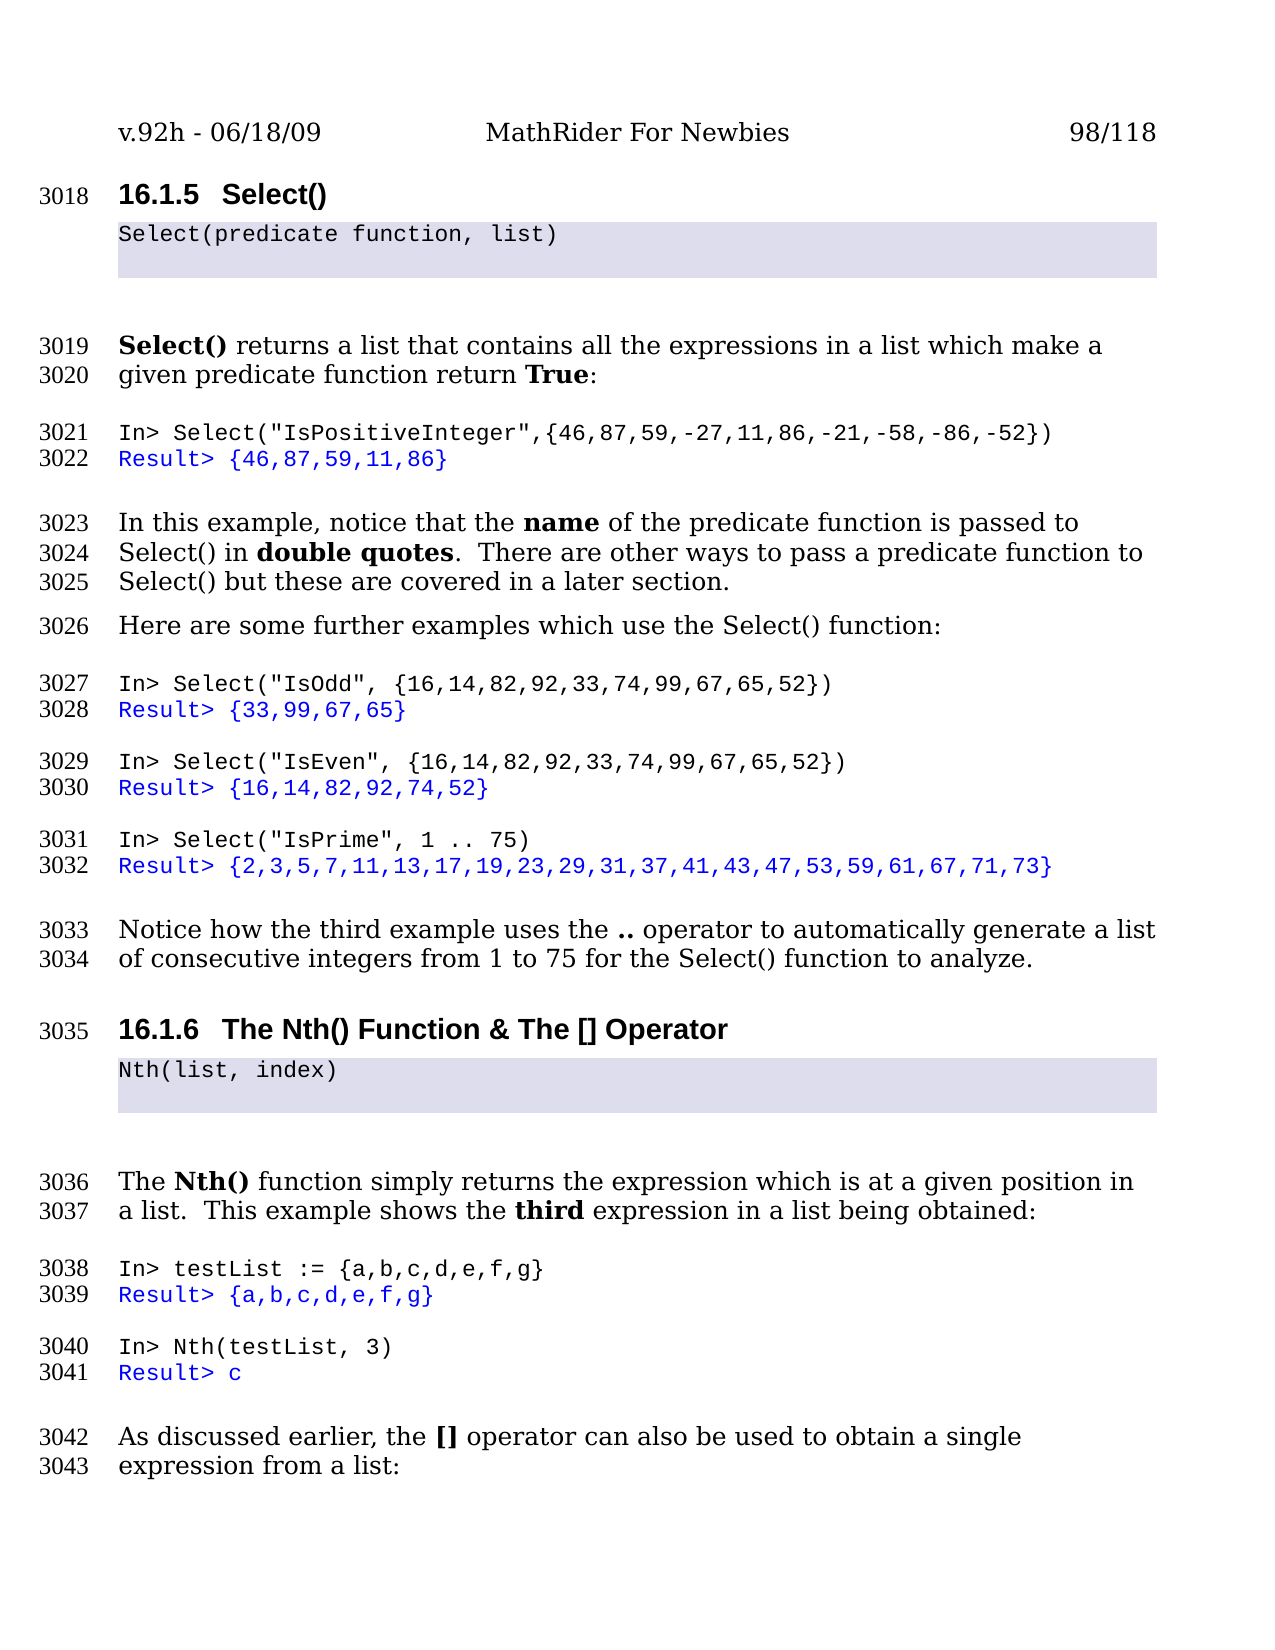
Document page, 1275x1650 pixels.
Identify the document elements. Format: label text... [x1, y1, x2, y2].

text In> Select("IsPrime", 1 .. 75) [118, 828, 1157, 854]
text Result> {16,14,82,92,74,52} [118, 776, 1157, 802]
text Result> {46,87,59,11,86} [118, 447, 1157, 473]
subtitle The Nth() Function & The [] Operator [118, 1012, 1157, 1046]
table_header Nth(list, index) [118, 1058, 1157, 1113]
text Result> {33,99,67,65} [118, 698, 1157, 724]
subtitle Select() [118, 177, 1157, 210]
text As discussed earlier, the [] operator can also be used to obtain a single expression from a list: [118, 1422, 1157, 1480]
text In> Select("IsPositiveInteger",{46,87,59,-27,11,86,-21,-58,-86,-52}) [118, 422, 1157, 447]
text In> testList := {a,b,c,d,e,f,g} [118, 1257, 1157, 1283]
text Select() returns a list that contains all the expressions in a list which make a given predicate function return True: [118, 331, 1157, 389]
text In> Nth(testList, 3) [118, 1335, 1157, 1361]
text In this example, notice that the name of the predicate function is passed to Select() in double quotes. There are other ways to pass a predicate function to Select() but these are covered in a later section. [118, 508, 1157, 596]
text Result> {a,b,c,d,e,f,g} [118, 1283, 1157, 1309]
text Result> c [118, 1361, 1157, 1387]
text Result> {2,3,5,7,11,13,17,19,23,29,31,37,41,43,47,53,59,61,67,71,73} [118, 854, 1157, 880]
text Notice how the third example uses the .. operator to automatically generate a list of consecutive integers from 1 to 75 for the Select() function to analyze. [118, 915, 1157, 973]
text Here are some further examples which use the Select() function: [118, 611, 1157, 640]
text The Nth() function simply returns the expression which is at a given position in a list. This example shows the third expression in a list being obtained: [118, 1166, 1157, 1225]
text In> Select("IsOdd", {16,14,82,92,33,74,99,67,65,52}) [118, 672, 1157, 698]
text In> Select("IsEven", {16,14,82,92,33,74,99,67,65,52}) [118, 750, 1157, 776]
table_header Select(predicate function, list) [118, 222, 1157, 278]
